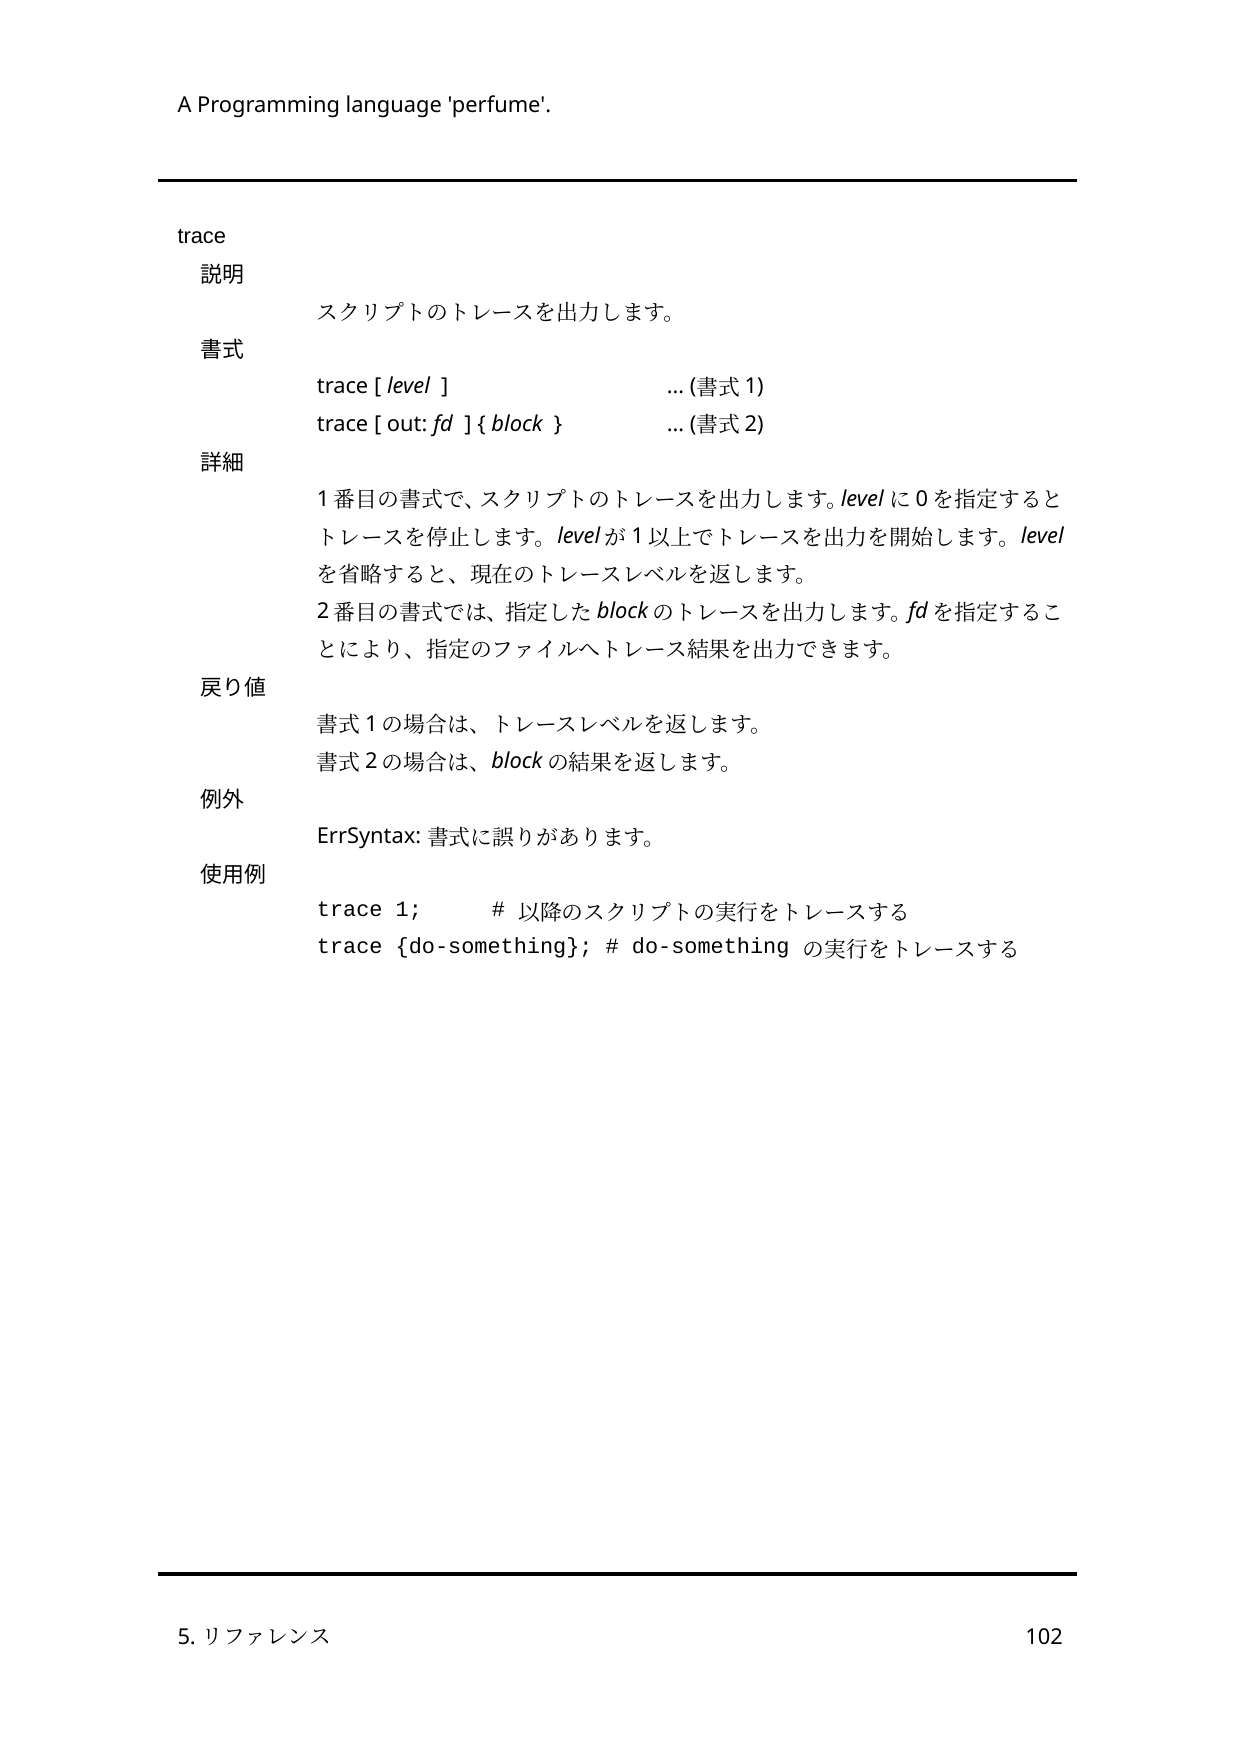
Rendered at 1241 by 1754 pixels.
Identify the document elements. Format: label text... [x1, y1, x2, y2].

table_cell 詳細 [200, 442, 317, 667]
table_cell ErrSyntax: 書式に誤りがあります。 [317, 779, 1063, 854]
table_cell trace 1; # 以降のスクリプトの実行をトレースする trace {do-something}; # do-something の実行をトレースする [317, 854, 1063, 967]
table_cell 書式1の場合は、トレースレベルを返します。 書式2の場合は、blockの結果を返します。 [317, 667, 1063, 779]
table_header 説明 [200, 254, 317, 329]
table_cell 戻り値 [200, 667, 317, 779]
table_cell 使用例 [200, 854, 317, 967]
table_cell 書式 [200, 329, 317, 442]
table_cell 1番目の書式で、スクリプトのトレースを出力します。level に0を指定するとトレースを停止します。levelが1以上でトレースを出力を開始します。levelを省略すると、現在のトレースレベルを返します。 2番目の書式では、指定したblockのトレースを出力します。fdを指定することにより、指定のファイルへトレース結果を出力できます。 [317, 442, 1063, 667]
subtitle trace [177, 217, 1063, 254]
table_header スクリプトのトレースを出力します。 [317, 254, 1063, 329]
table_cell 例外 [200, 779, 317, 854]
table_cell trace [ level ] … (書式1) trace [ out: fd ] { block } … (書式2) [317, 329, 1063, 442]
